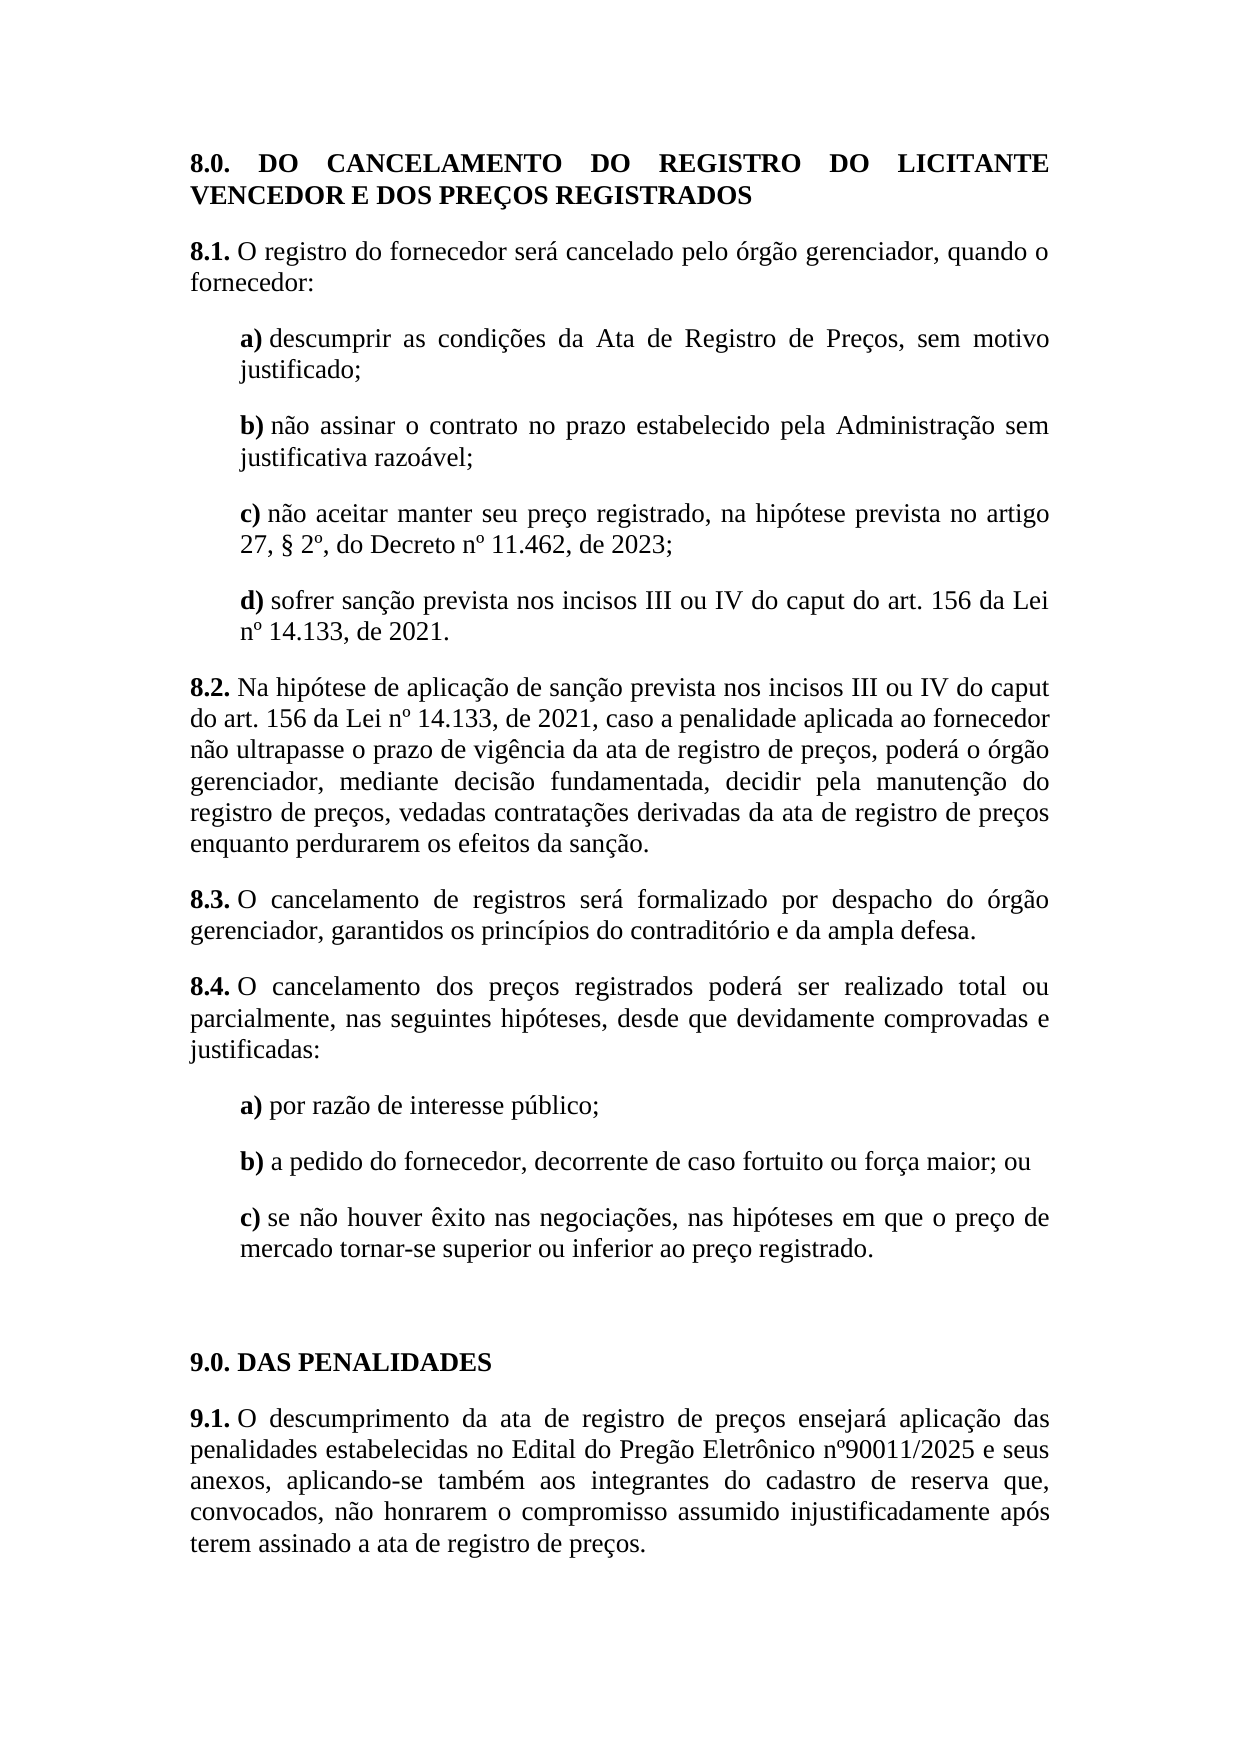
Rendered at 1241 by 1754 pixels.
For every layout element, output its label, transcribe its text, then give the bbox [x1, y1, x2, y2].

text c) se não houver êxito nas negociações, nas hipóteses em que o preço de mercado tornar-se superior ou inferior ao preço registrado. [240, 1201, 1051, 1263]
text 8.3. O cancelamento de registros será formalizado por despacho do órgão gerenciador, garantidos os princípios do contraditório e da ampla defesa. [190, 883, 1051, 946]
text 8.2. Na hipótese de aplicação de sanção prevista nos incisos III ou IV do caput do art. 156 da Lei nº 14.133, de 2021, caso a penalidade aplicada ao fornecedor não ultrapasse o prazo de vigência da ata de registro de preços, poderá o órgão gerenciador, mediante decisão fundamentada, decidir pela manutenção do registro de preços, vedadas contratações derivadas da ata de registro de preços enquanto perdurarem os efeitos da sanção. [190, 671, 1051, 858]
text 8.4. O cancelamento dos preços registrados poderá ser realizado total ou parcialmente, nas seguintes hipóteses, desde que devidamente comprovadas e justificadas: [190, 971, 1051, 1064]
text 8.0. DO CANCELAMENTO DO REGISTRO DO LICITANTE VENCEDOR E DOS PREÇOS REGISTRADOS [190, 148, 1051, 210]
text 9.1. O descumprimento da ata de registro de preços ensejará aplicação das penalidades estabelecidas no Edital do Pregão Eletrônico nº90011/2025 e seus anexos, aplicando-se também aos integrantes do cadastro de reserva que, convocados, não honrarem o compromisso assumido injustificadamente após terem assinado a ata de registro de preços. [190, 1402, 1051, 1558]
text 8.1. O registro do fornecedor será cancelado pelo órgão gerenciador, quando o fornecedor: [190, 235, 1051, 297]
text b) a pedido do fornecedor, decorrente de caso fortuito ou força maior; ou [240, 1145, 1051, 1176]
text 9.0. DAS PENALIDADES [190, 1346, 1051, 1377]
text a) por razão de interesse público; [240, 1089, 1051, 1120]
text d) sofrer sanção prevista nos incisos III ou IV do caput do art. 156 da Lei nº 14.133, de 2021. [240, 584, 1051, 646]
text c) não aceitar manter seu preço registrado, na hipótese prevista no artigo 27, § 2º, do Decreto nº 11.462, de 2023; [240, 497, 1051, 559]
text b) não assinar o contrato no prazo estabelecido pela Administração sem justificativa razoável; [240, 409, 1051, 472]
text a) descumprir as condições da Ata de Registro de Preços, sem motivo justificado; [240, 322, 1051, 384]
